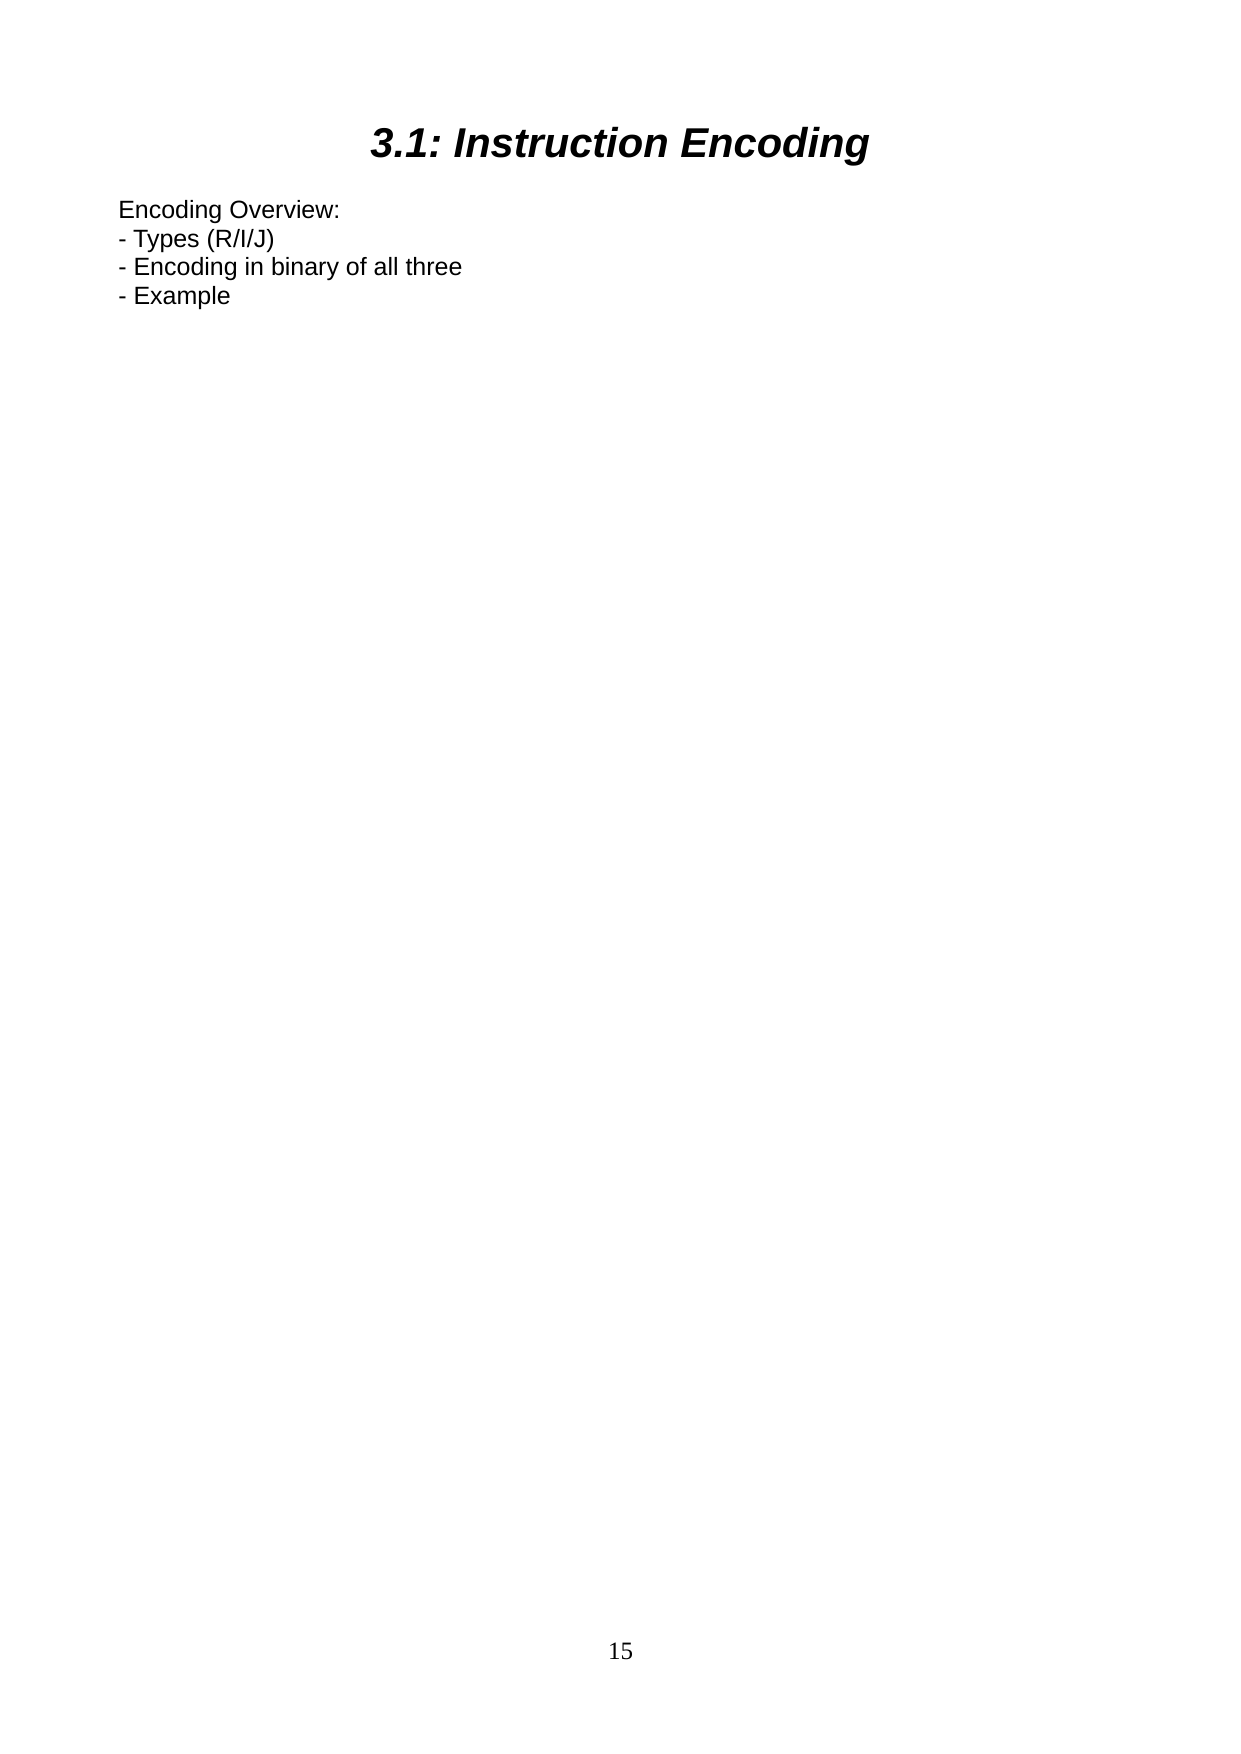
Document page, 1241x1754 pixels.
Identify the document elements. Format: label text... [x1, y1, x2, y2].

text - Encoding in binary of all three [118, 252, 1122, 281]
text 3.1: Instruction Encoding [118, 118, 1122, 166]
text Encoding Overview: [118, 195, 1122, 223]
text - Example [118, 281, 1122, 310]
text - Types (R/I/J) [118, 223, 1122, 252]
